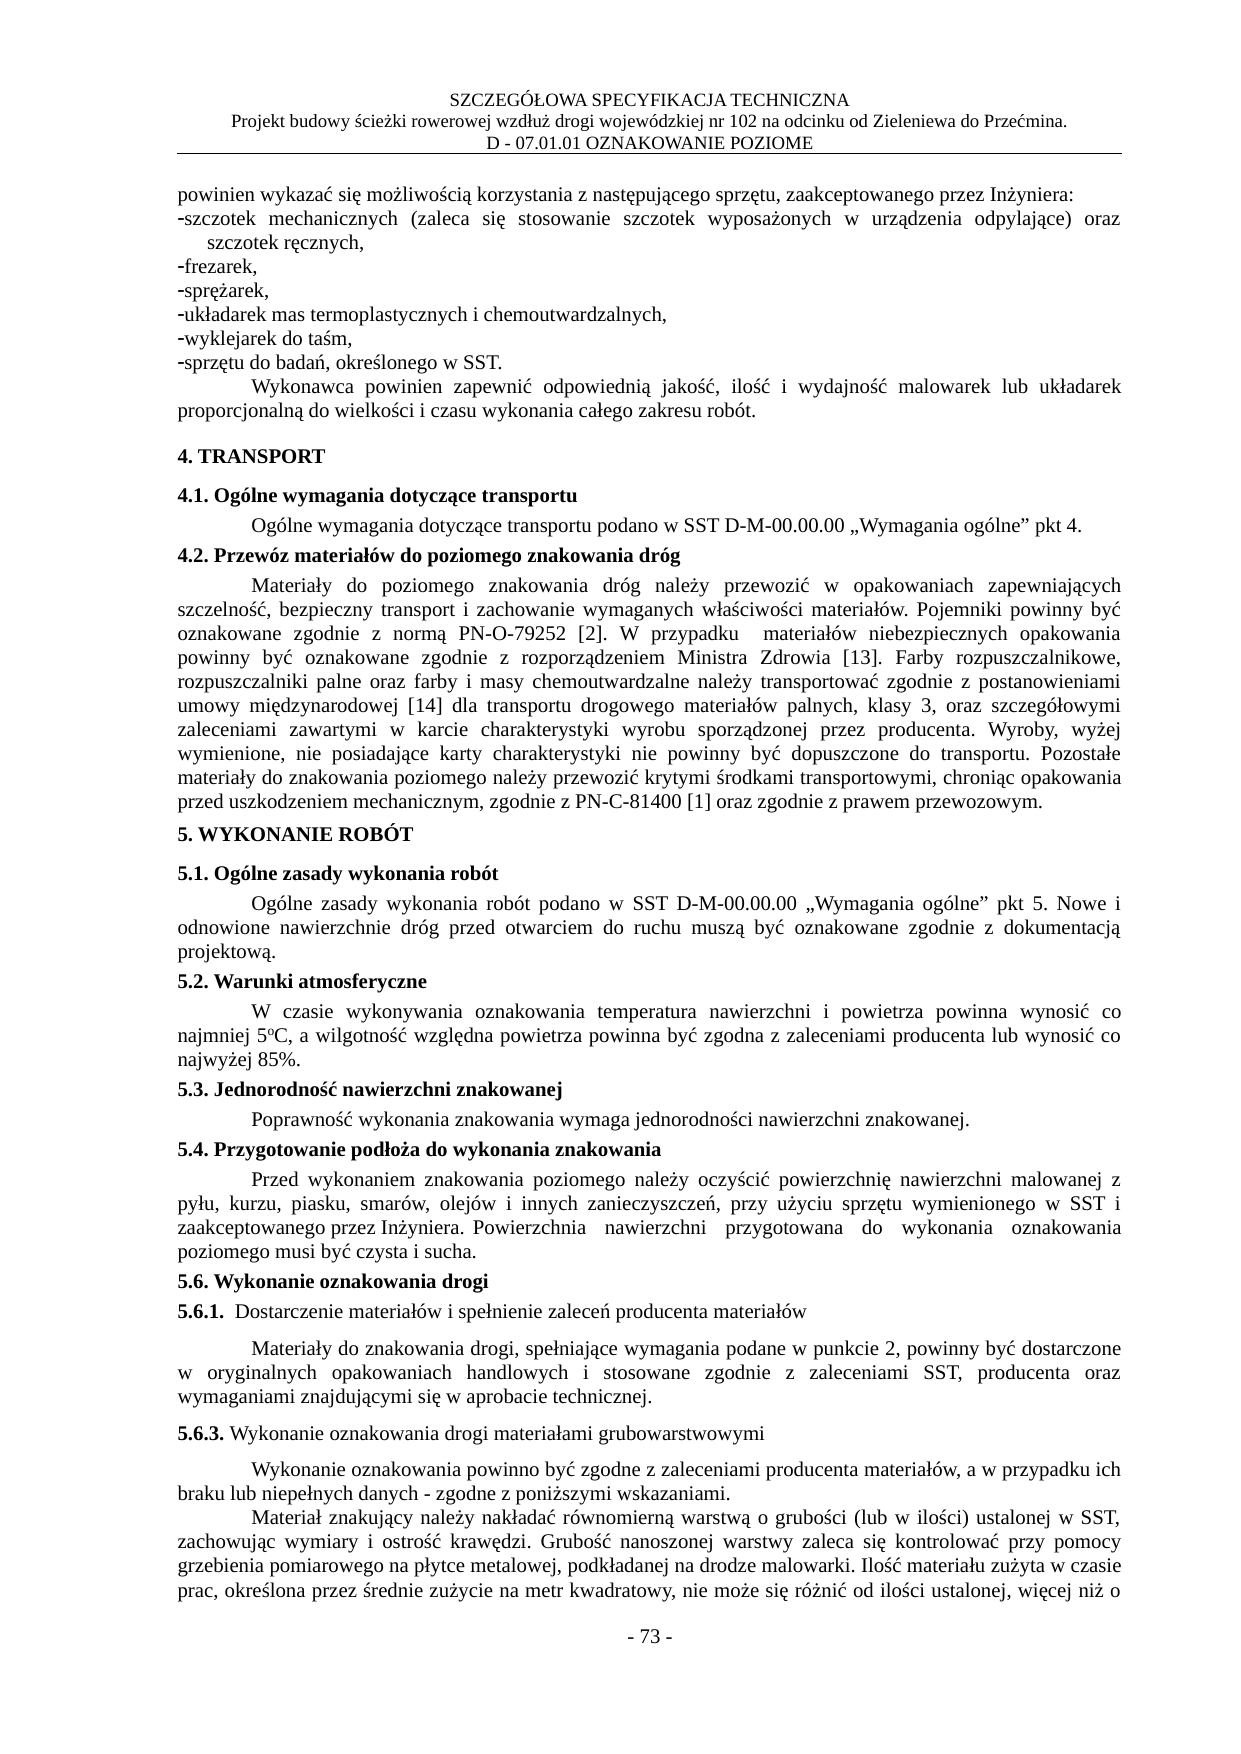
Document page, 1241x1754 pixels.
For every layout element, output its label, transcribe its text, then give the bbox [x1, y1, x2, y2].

list sprężarek, [177, 278, 1122, 302]
text Materiały do znakowania drogi, spełniające wymagania podane w punkcie 2, powinny być dostarczone w oryginalnych opakowaniach handlowych i stosowane zgodnie z zaleceniami SST, producenta oraz wymaganiami znajdującymi się w aprobacie technicznej. [177, 1336, 1122, 1408]
text 5.6.3. Wykonanie oznakowania drogi materiałami grubowarstwowymi [177, 1421, 1122, 1445]
text Materiały do poziomego znakowania dróg należy przewozić w opakowaniach zapewniających szczelność, bezpieczny transport i zachowanie wymaganych właściwości materiałów. Pojemniki powinny być oznakowane zgodnie z normą PN-O-79252 [2]. W przypadku materiałów niebezpiecznych opakowania powinny być oznakowane zgodnie z rozporządzeniem Ministra Zdrowia [13]. Farby rozpuszczalnikowe, rozpuszczalniki palne oraz farby i masy chemoutwardzalne należy transportować zgodnie z postanowieniami umowy międzynarodowej [14] dla transportu drogowego materiałów palnych, klasy 3, oraz szczegółowymi zaleceniami zawartymi w karcie charakterystyki wyrobu sporządzonej przez producenta. Wyroby, wyżej wymienione, nie posiadające karty charakterystyki nie powinny być dopuszczone do transportu. Pozostałe materiały do znakowania poziomego należy przewozić krytymi środkami transportowymi, chroniąc opakowania przed uszkodzeniem mechanicznym, zgodnie z PN-C-81400 [1] oraz zgodnie z prawem przewozowym. [177, 573, 1122, 813]
text Materiał znakujący należy nakładać równomierną warstwą o grubości (lub w ilości) ustalonej w SST, zachowując wymiary i ostrość krawędzi. Grubość nanoszonej warstwy zaleca się kontrolować przy pomocy grzebienia pomiarowego na płytce metalowej, podkładanej na drodze malowarki. Ilość materiału zużyta w czasie prac, określona przez średnie zużycie na metr kwadratowy, nie może się różnić od ilości ustalonej, więcej niż o [177, 1505, 1122, 1602]
text Wykonawca powinien zapewnić odpowiednią jakość, ilość i wydajność malowarek lub układarek proporcjonalną do wielkości i czasu wykonania całego zakresu robót. [177, 374, 1122, 422]
list frezarek, [177, 254, 1122, 278]
subtitle 5.2. Warunki atmosferyczne [177, 969, 1122, 993]
list wyklejarek do taśm, [177, 326, 1122, 350]
subtitle 4. transport [177, 444, 1122, 468]
subtitle 4.1. Ogólne wymagania dotyczące transportu [177, 483, 1122, 507]
subtitle 4.2. Przewóz materiałów do poziomego znakowania dróg [177, 543, 1122, 567]
text Ogólne zasady wykonania robót podano w SST D-M-00.00.00 „Wymagania ogólne” pkt 5. Nowe i odnowione nawierzchnie dróg przed otwarciem do ruchu muszą być oznakowane zgodnie z dokumentacją projektową. [177, 891, 1122, 963]
text Poprawność wykonania znakowania wymaga jednorodności nawierzchni znakowanej. [177, 1107, 1122, 1131]
subtitle 5.1. Ogólne zasady wykonania robót [177, 861, 1122, 885]
subtitle 5.6.1. Dostarczenie materiałów i spełnienie zaleceń producenta materiałów [177, 1299, 1122, 1323]
text W czasie wykonywania oznakowania temperatura nawierzchni i powietrza powinna wynosić co najmniej 5oC, a wilgotność względna powietrza powinna być zgodna z zaleceniami producenta lub wynosić co najwyżej 85%. [177, 999, 1122, 1071]
subtitle 5.3. Jednorodność nawierzchni znakowanej [177, 1077, 1122, 1101]
text Przed wykonaniem znakowania poziomego należy oczyścić powierzchnię nawierzchni malowanej z pyłu, kurzu, piasku, smarów, olejów i innych zanieczyszczeń, przy użyciu sprzętu wymienionego w SST i zaakceptowanego przez Inżyniera. Powierzchnia nawierzchni przygotowana do wykonania oznakowania poziomego musi być czysta i sucha. [177, 1167, 1122, 1263]
subtitle 5.6. Wykonanie oznakowania drogi [177, 1269, 1122, 1293]
list układarek mas termoplastycznych i chemoutwardzalnych, [177, 302, 1122, 326]
text Wykonanie oznakowania powinno być zgodne z zaleceniami producenta materiałów, a w przypadku ich braku lub niepełnych danych - zgodne z poniższymi wskazaniami. [177, 1457, 1122, 1505]
list szczotek mechanicznych (zaleca się stosowanie szczotek wyposażonych w urządzenia odpylające) oraz szczotek ręcznych, [177, 206, 1122, 254]
subtitle 5. wykonanie robót [177, 822, 1122, 846]
list sprzętu do badań, określonego w SST. [177, 350, 1122, 374]
text Ogólne wymagania dotyczące transportu podano w SST D-M-00.00.00 „Wymagania ogólne” pkt 4. [177, 513, 1122, 537]
subtitle 5.4. Przygotowanie podłoża do wykonania znakowania [177, 1137, 1122, 1161]
text powinien wykazać się możliwością korzystania z następującego sprzętu, zaakceptowanego przez Inżyniera: [177, 182, 1122, 206]
